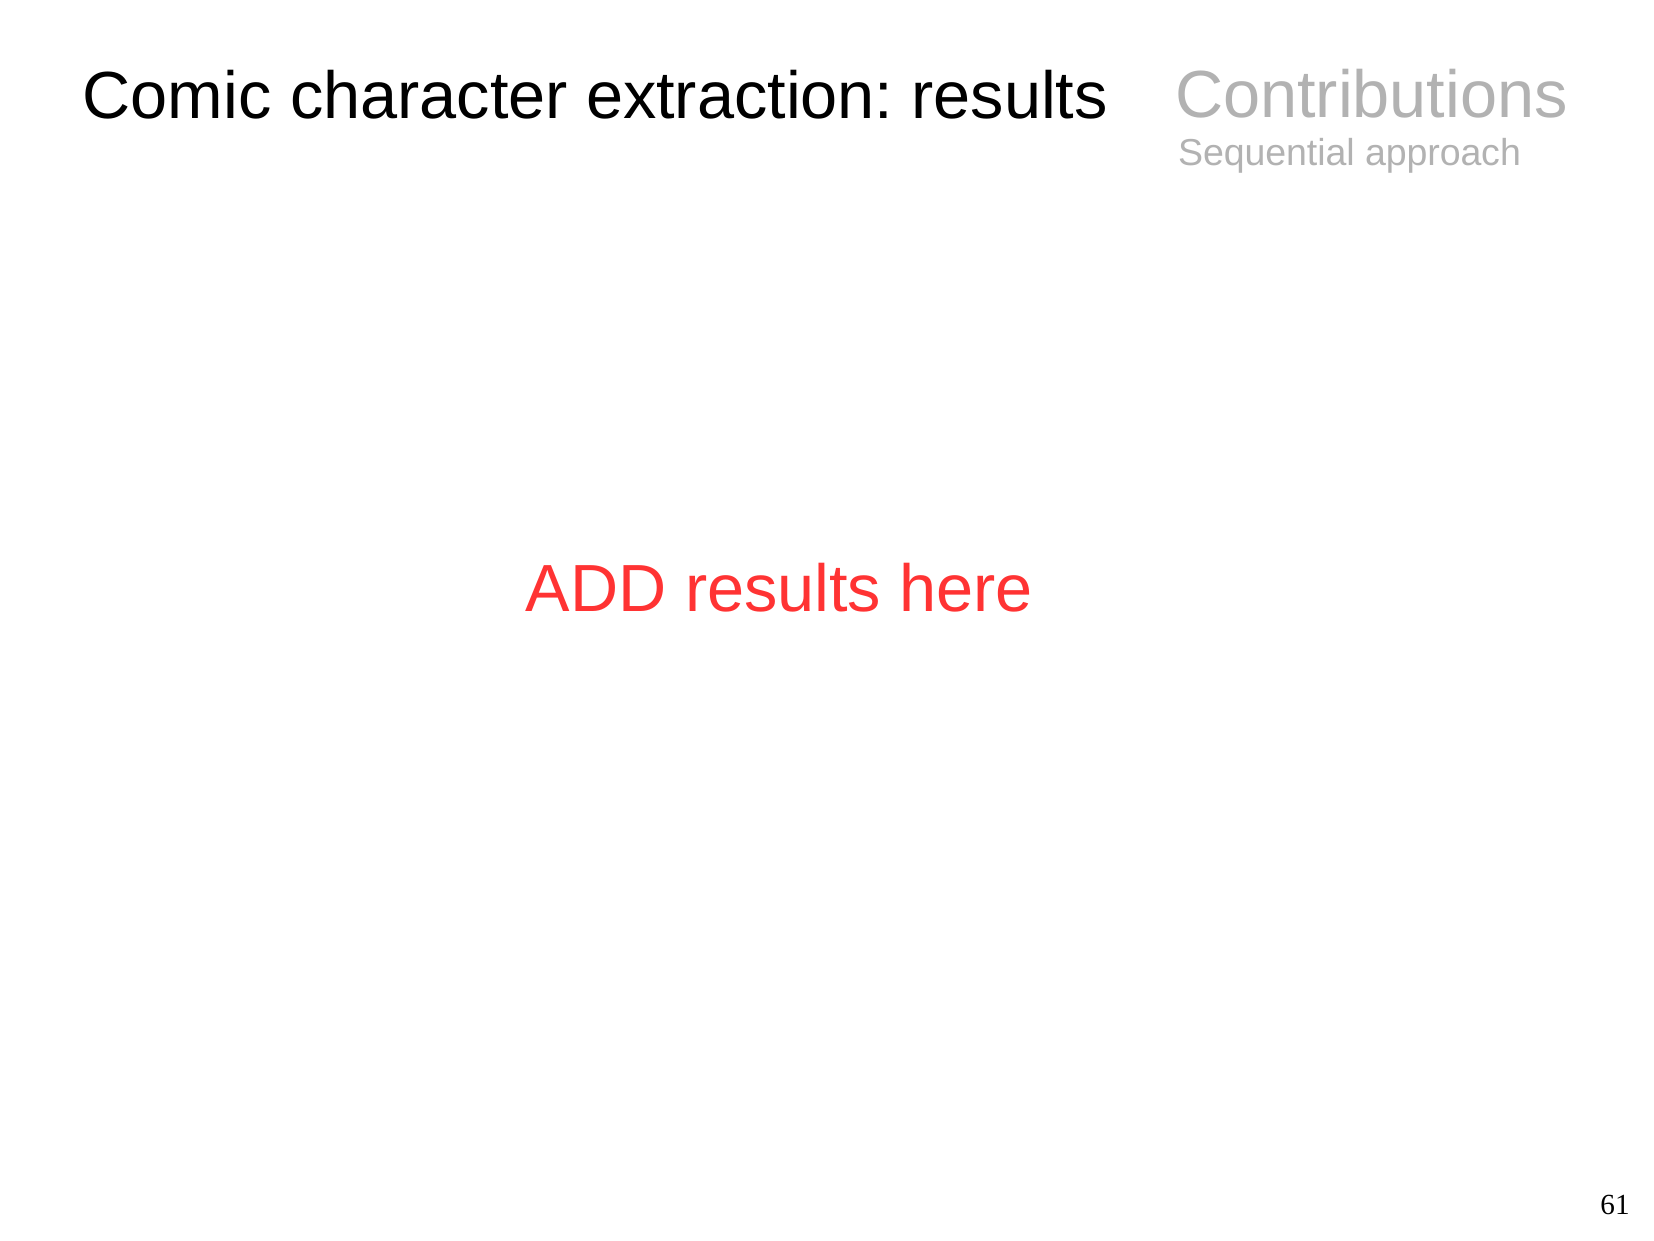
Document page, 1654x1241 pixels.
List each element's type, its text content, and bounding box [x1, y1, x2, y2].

title Comic character extraction: results [82, 49, 1571, 142]
text_box ADD results here [271, 543, 1288, 633]
